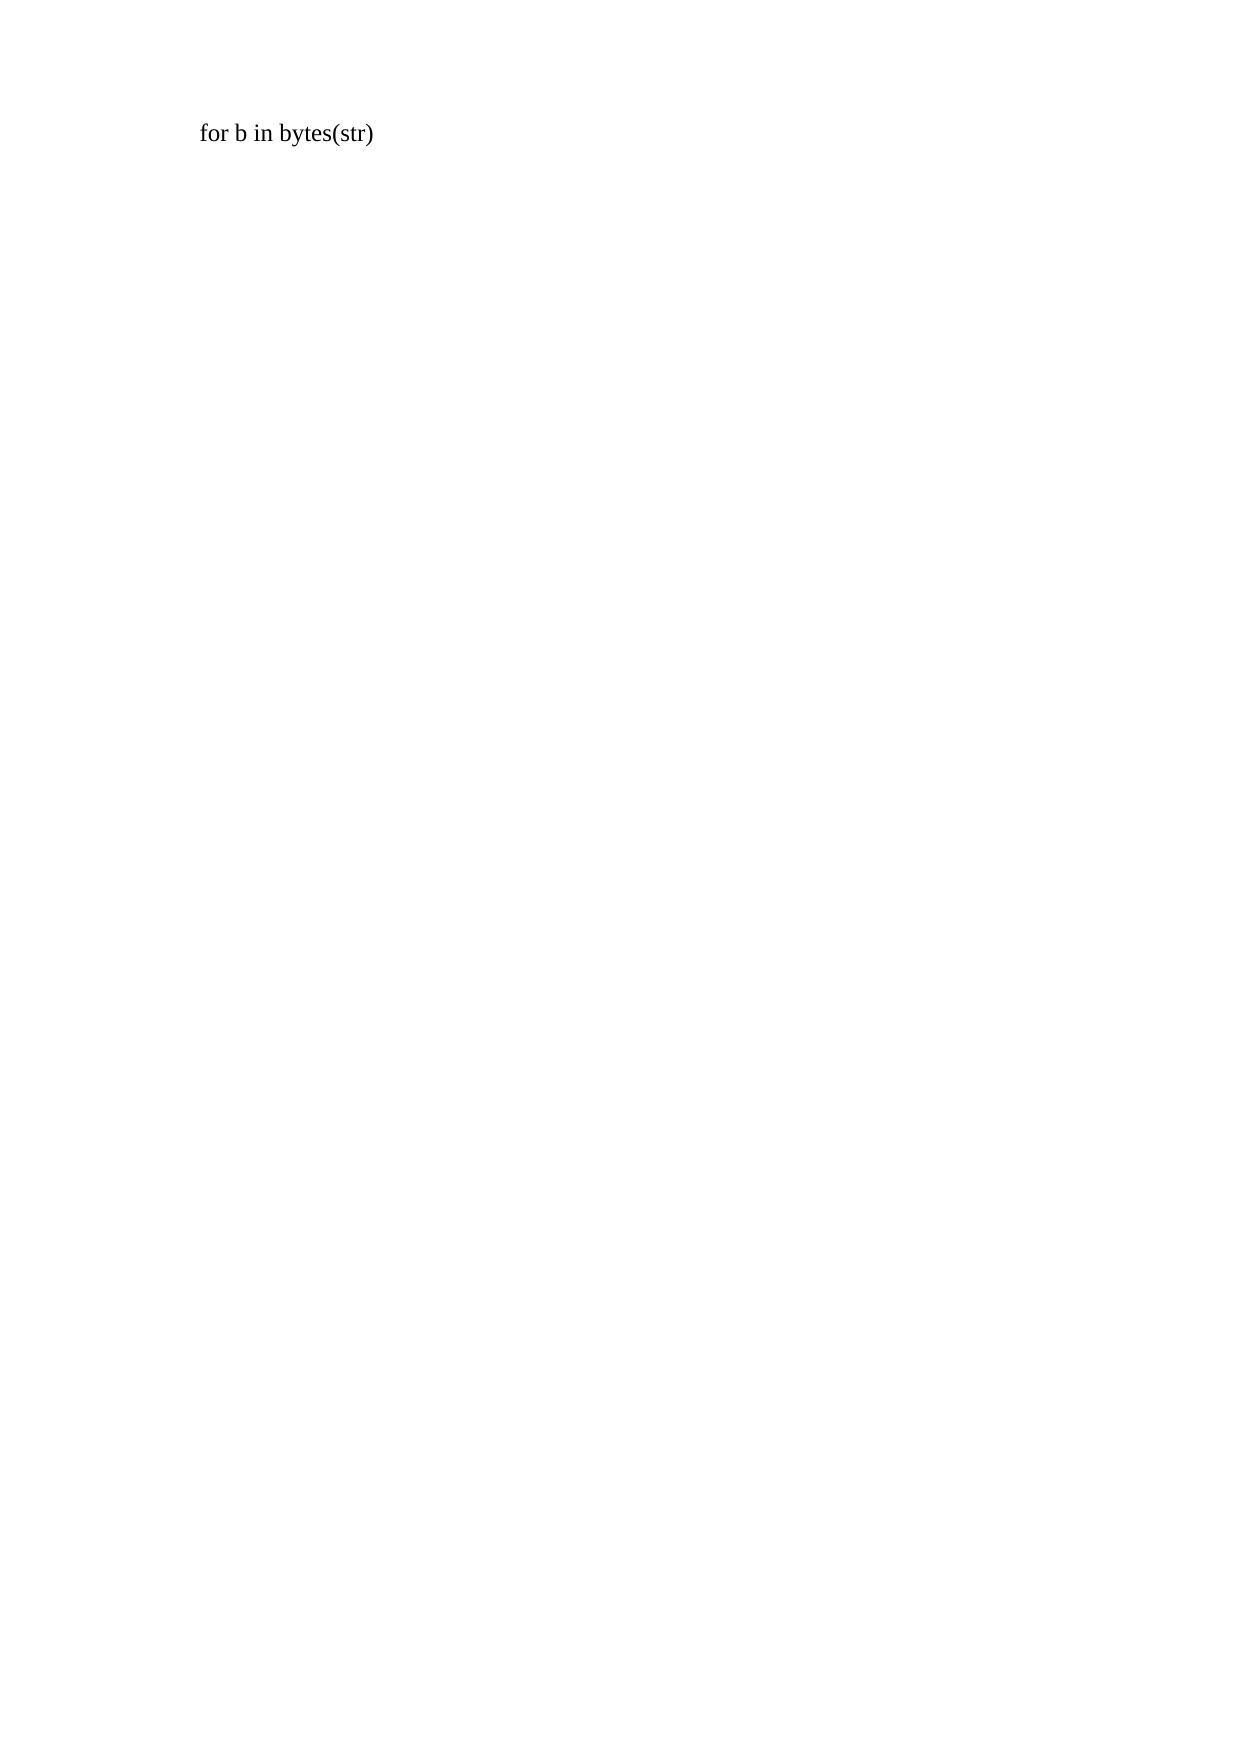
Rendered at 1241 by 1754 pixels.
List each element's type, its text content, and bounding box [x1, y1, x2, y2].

list for b in bytes(str) [156, 118, 1122, 147]
